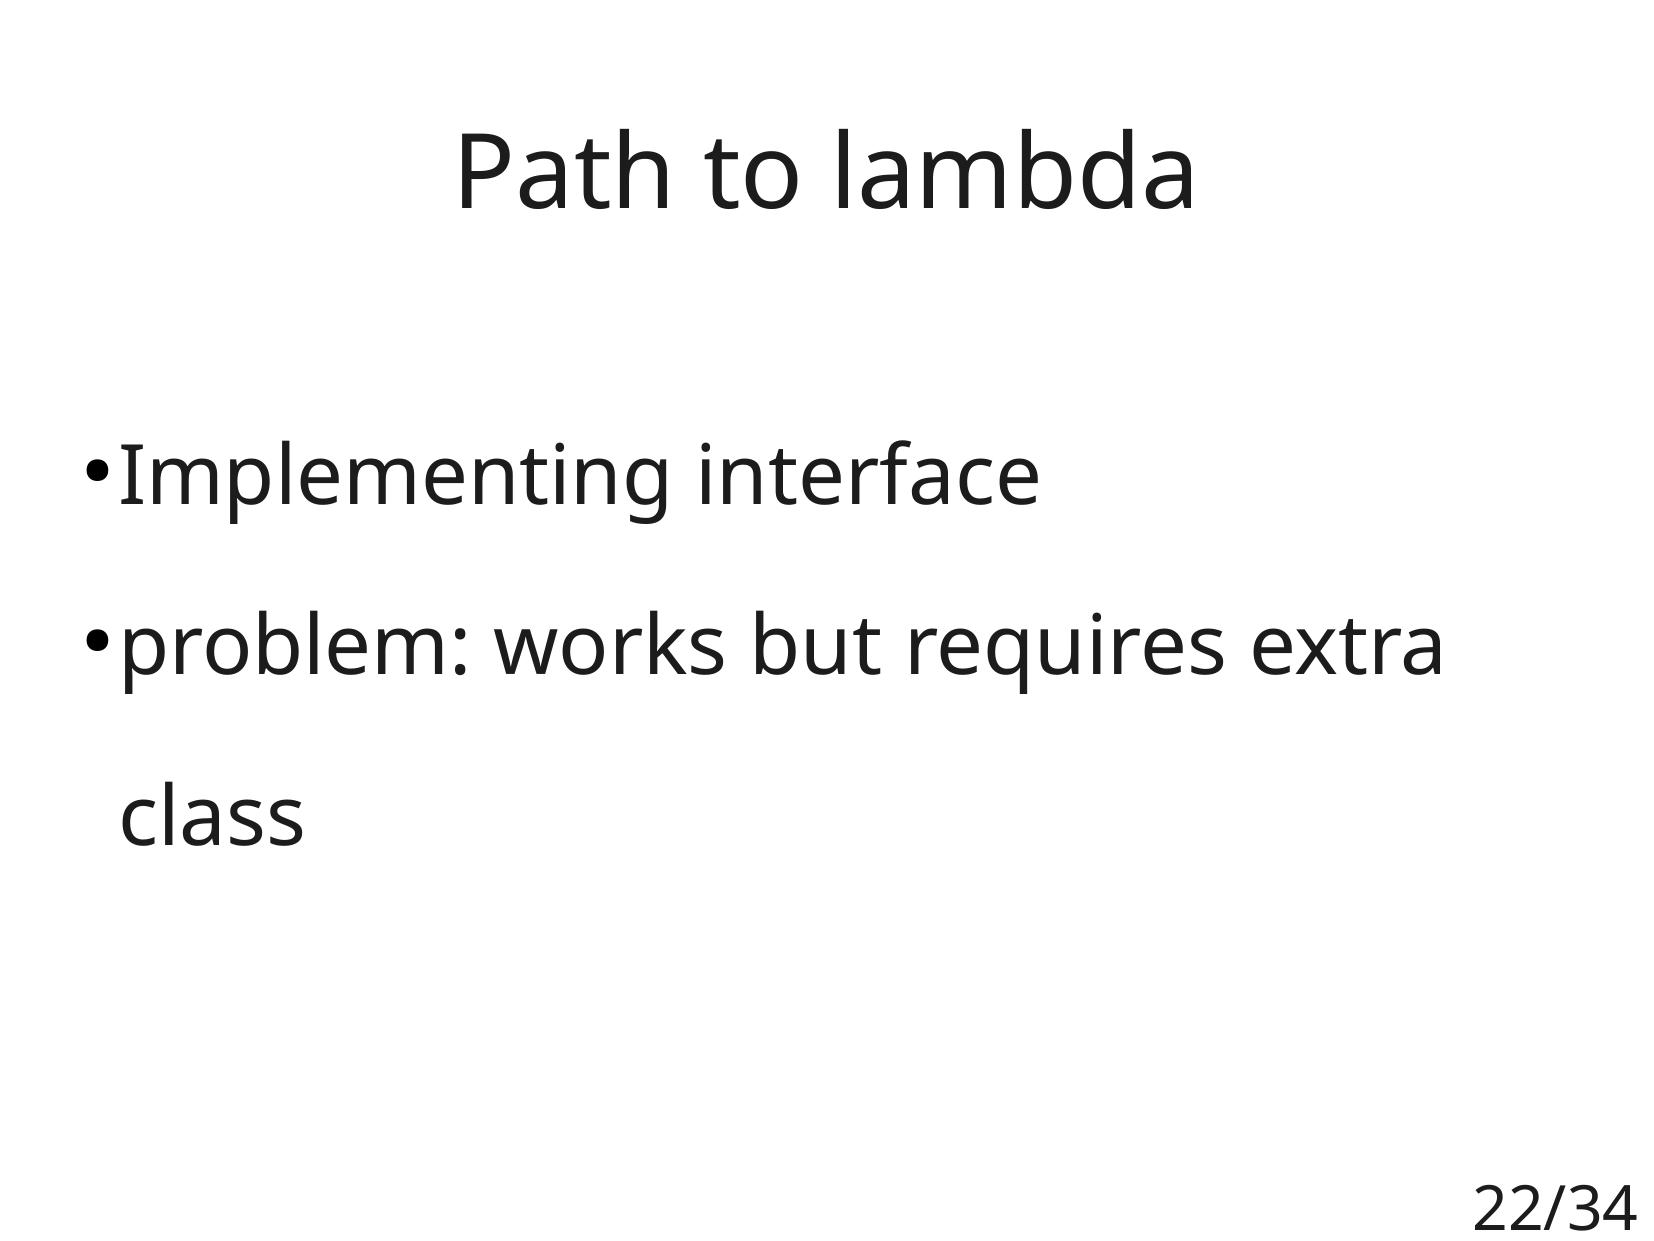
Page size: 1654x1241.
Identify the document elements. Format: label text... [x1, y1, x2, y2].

text_box <numer>/34 [1071, 1155, 1654, 1241]
title Path to lambda [82, 64, 1571, 272]
subtitle Implementing interface problem: works but requires extra class [82, 290, 1571, 1109]
